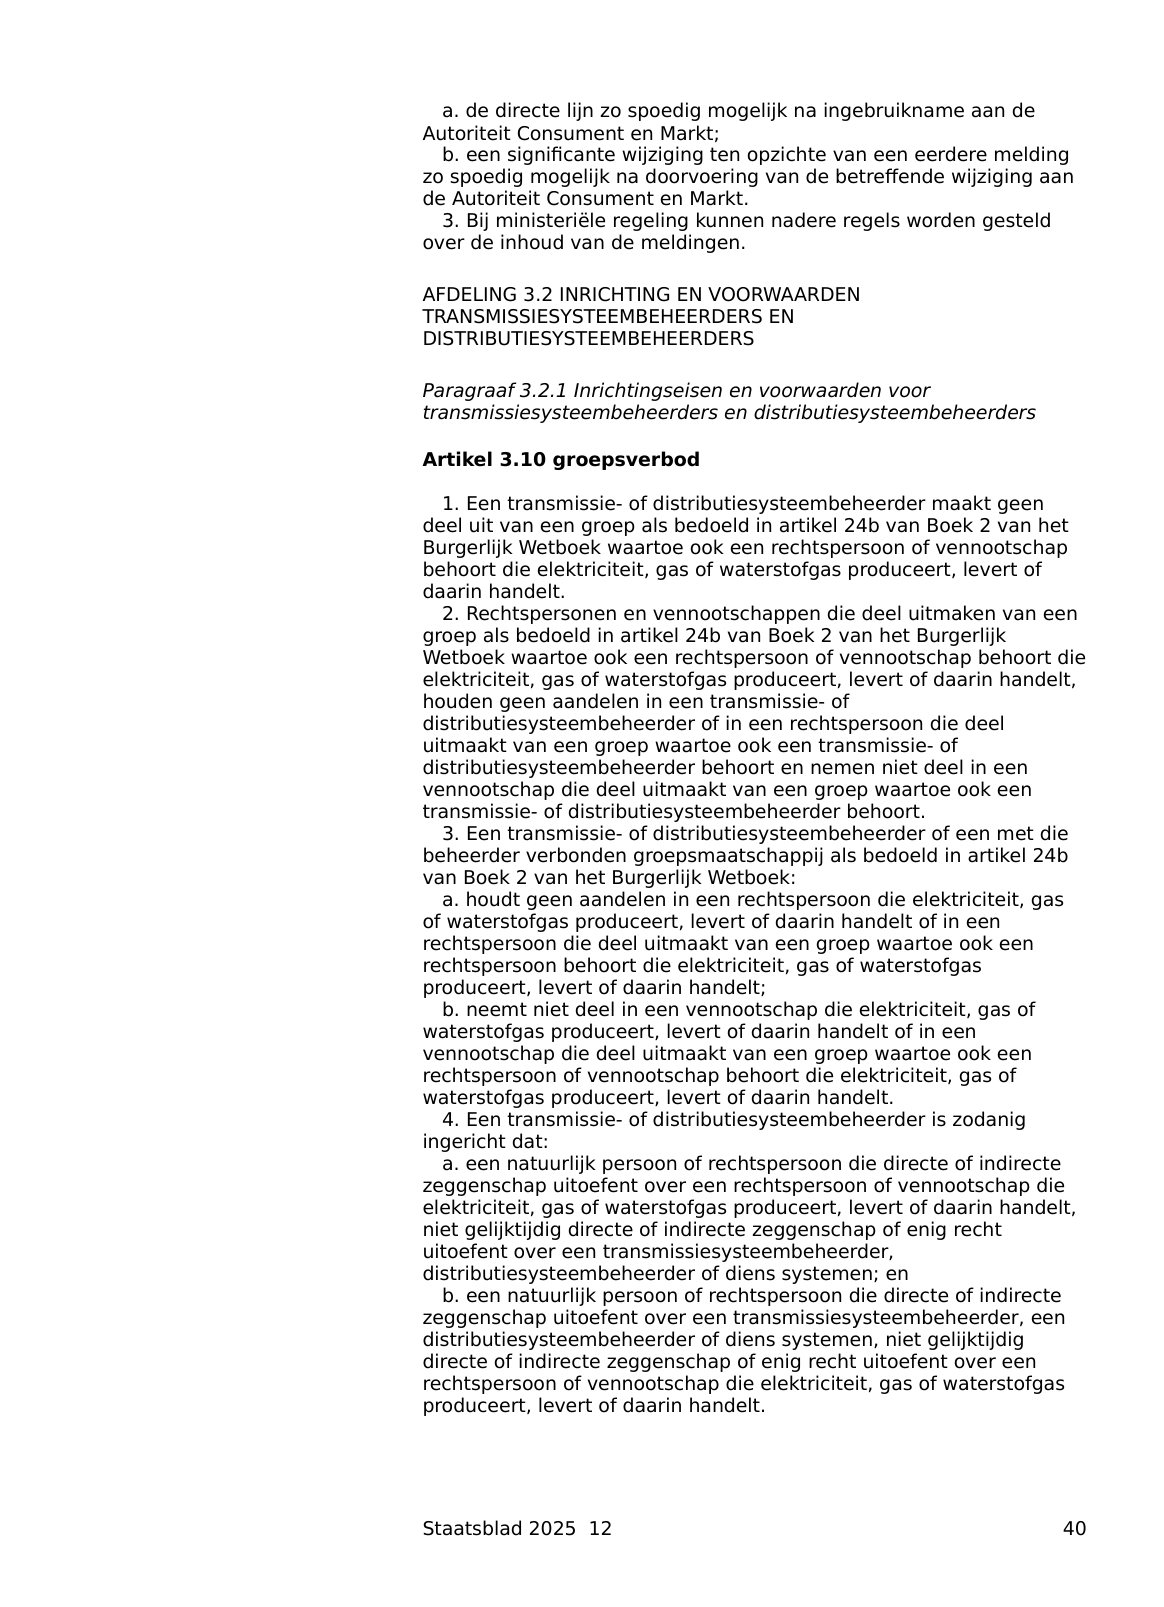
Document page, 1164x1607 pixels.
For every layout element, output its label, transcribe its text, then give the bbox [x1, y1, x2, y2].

text b. een natuurlijk persoon of rechtspersoon die directe of indirecte zeggenschap uitoefent over een transmissiesysteembeheerder, een distributiesysteembeheerder of diens systemen, niet gelijktijdig directe of indirecte zeggenschap of enig recht uitoefent over een rechtspersoon of vennootschap die elektriciteit, gas of waterstofgas produceert, levert of daarin handelt. [422, 1284, 1087, 1416]
subtitle Paragraaf 3.2.1 Inrichtingseisen en voorwaarden voor transmissiesysteembeheerders en distributiesysteembeheerders [422, 380, 1087, 424]
text b. een significante wijziging ten opzichte van een eerdere melding zo spoedig mogelijk na doorvoering van de betreffende wijziging aan de Autoriteit Consument en Markt. [422, 144, 1087, 210]
text a. de directe lijn zo spoedig mogelijk na ingebruikname aan de Autoriteit Consument en Markt; [422, 100, 1087, 144]
subtitle AFDELING 3.2 INRICHTING EN VOORWAARDEN TRANSMISSIESYSTEEMBEHEERDERS EN DISTRIBUTIESYSTEEMBEHEERDERS [422, 284, 1087, 350]
text a. een natuurlijk persoon of rechtspersoon die directe of indirecte zeggenschap uitoefent over een rechtspersoon of vennootschap die elektriciteit, gas of waterstofgas produceert, levert of daarin handelt, niet gelijktijdig directe of indirecte zeggenschap of enig recht uitoefent over een transmissiesysteembeheerder, distributiesysteembeheerder of diens systemen; en [422, 1153, 1087, 1284]
text b. neemt niet deel in een vennootschap die elektriciteit, gas of waterstofgas produceert, levert of daarin handelt of in een vennootschap die deel uitmaakt van een groep waartoe ook een rechtspersoon of vennootschap behoort die elektriciteit, gas of waterstofgas produceert, levert of daarin handelt. [422, 999, 1087, 1109]
text 2. Rechtspersonen en vennootschappen die deel uitmaken van een groep als bedoeld in artikel 24b van Boek 2 van het Burgerlijk Wetboek waartoe ook een rechtspersoon of vennootschap behoort die elektriciteit, gas of waterstofgas produceert, levert of daarin handelt, houden geen aandelen in een transmissie- of distributiesysteembeheerder of in een rechtspersoon die deel uitmaakt van een groep waartoe ook een transmissie- of distributiesysteembeheerder behoort en nemen niet deel in een vennootschap die deel uitmaakt van een groep waartoe ook een transmissie- of distributiesysteembeheerder behoort. [422, 603, 1087, 823]
subtitle Artikel 3.10 groepsverbod [422, 449, 1087, 471]
text a. houdt geen aandelen in een rechtspersoon die elektriciteit, gas of waterstofgas produceert, levert of daarin handelt of in een rechtspersoon die deel uitmaakt van een groep waartoe ook een rechtspersoon behoort die elektriciteit, gas of waterstofgas produceert, levert of daarin handelt; [422, 889, 1087, 999]
text 3. Een transmissie- of distributiesysteembeheerder of een met die beheerder verbonden groepsmaatschappij als bedoeld in artikel 24b van Boek 2 van het Burgerlijk Wetboek: [422, 823, 1087, 889]
text 4. Een transmissie- of distributiesysteembeheerder is zodanig ingericht dat: [422, 1109, 1087, 1153]
text 3. Bij ministeriële regeling kunnen nadere regels worden gesteld over de inhoud van de meldingen. [422, 210, 1087, 254]
text 1. Een transmissie- of distributiesysteembeheerder maakt geen deel uit van een groep als bedoeld in artikel 24b van Boek 2 van het Burgerlijk Wetboek waartoe ook een rechtspersoon of vennootschap behoort die elektriciteit, gas of waterstofgas produceert, levert of daarin handelt. [422, 493, 1087, 603]
